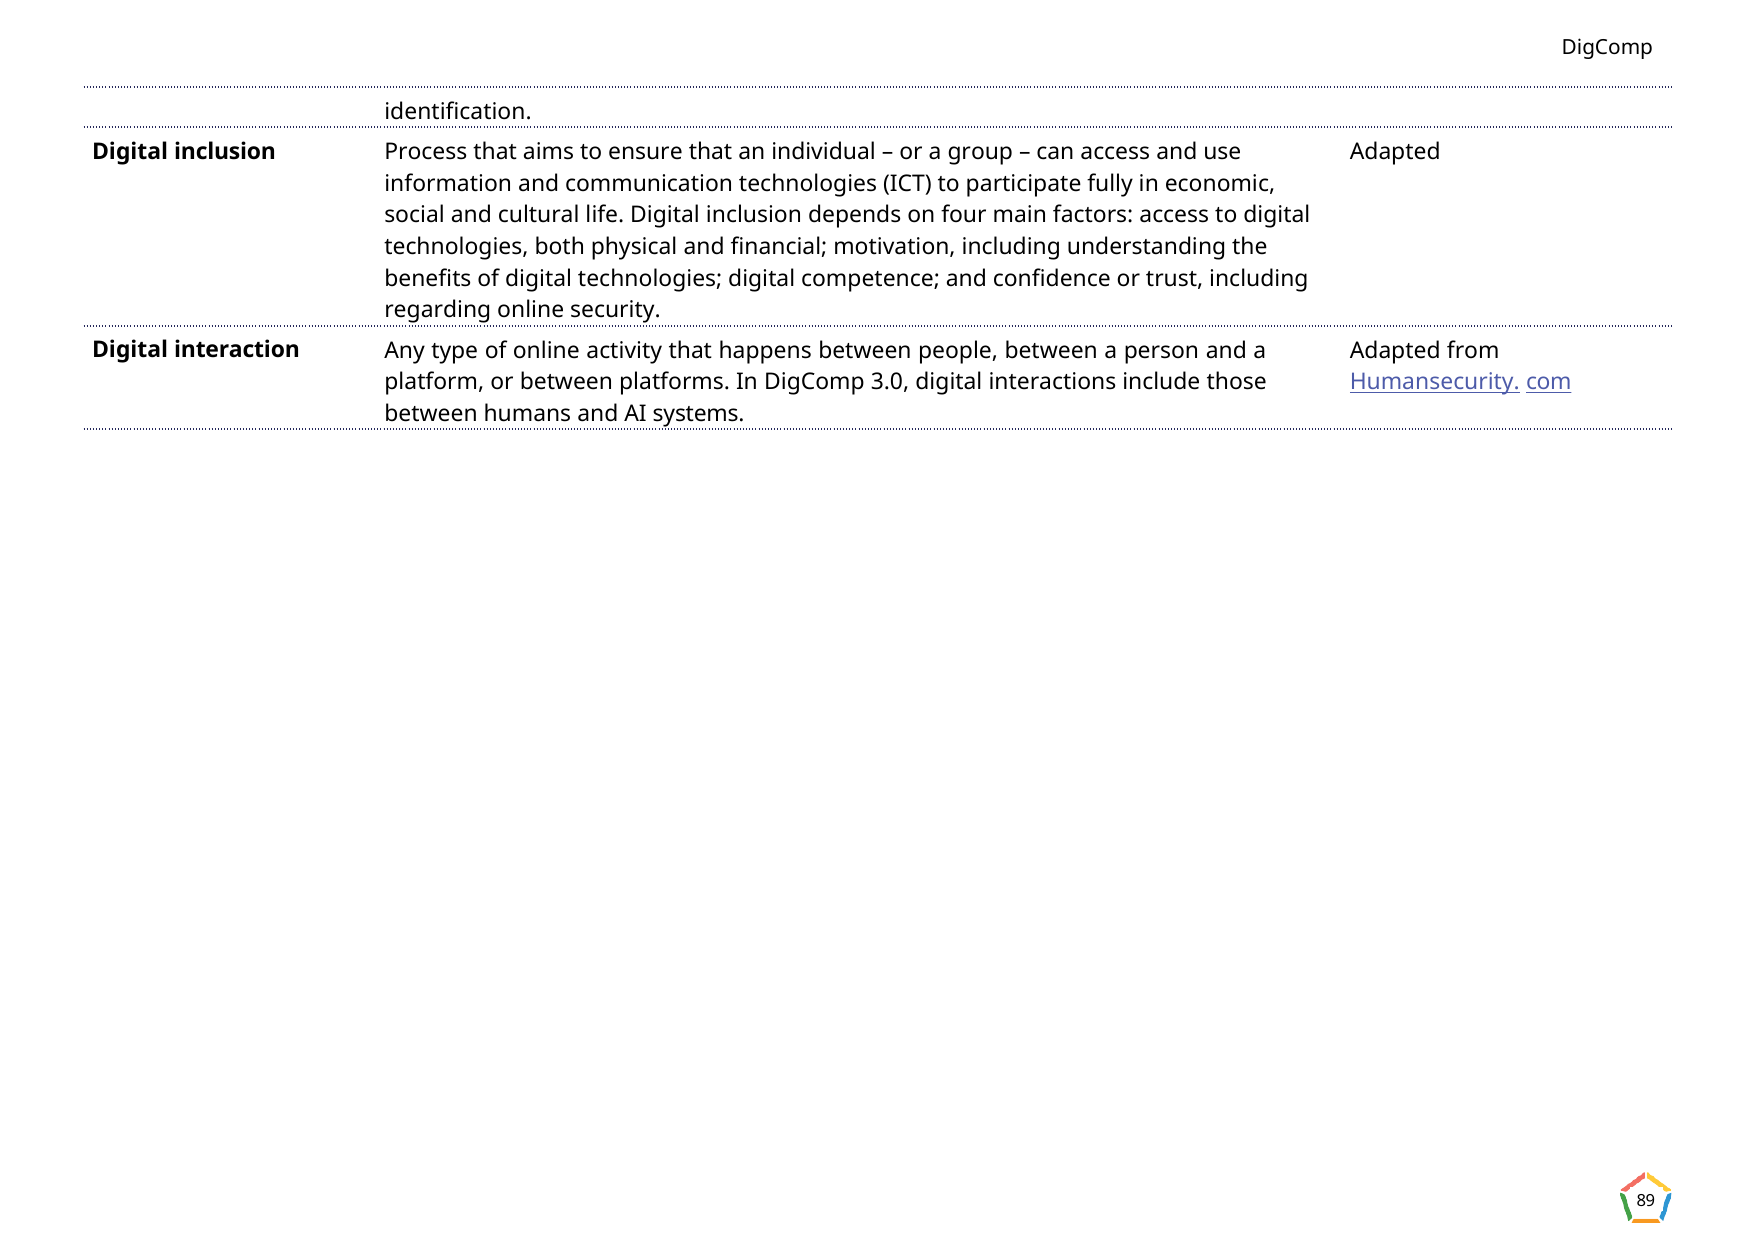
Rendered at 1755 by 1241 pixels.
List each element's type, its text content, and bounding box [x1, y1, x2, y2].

table_cell Digital inclusion [84, 126, 342, 324]
table_cell Any type of online activity that happens between people, between a person and a platform, or between platforms. In DigComp 3.0, digital interactions include those between humans and AI systems. [343, 325, 1341, 428]
table_cell Adapted from Humansecurity. com [1341, 325, 1672, 428]
table_cell Digital interaction [84, 325, 342, 428]
table_cell Adapted [1341, 126, 1672, 324]
table_cell identification. [343, 86, 1341, 126]
table_cell Process that aims to ensure that an individual – or a group – can access and use information and communication technologies (ICT) to participate fully in economic, social and cultural life. Digital inclusion depends on four main factors: access to digital technologies, both physical and financial; motivation, including understanding the benefits of digital technologies; digital competence; and confidence or trust, including regarding online security. [343, 126, 1341, 324]
table_cell [1341, 86, 1672, 126]
table_cell [84, 86, 342, 126]
